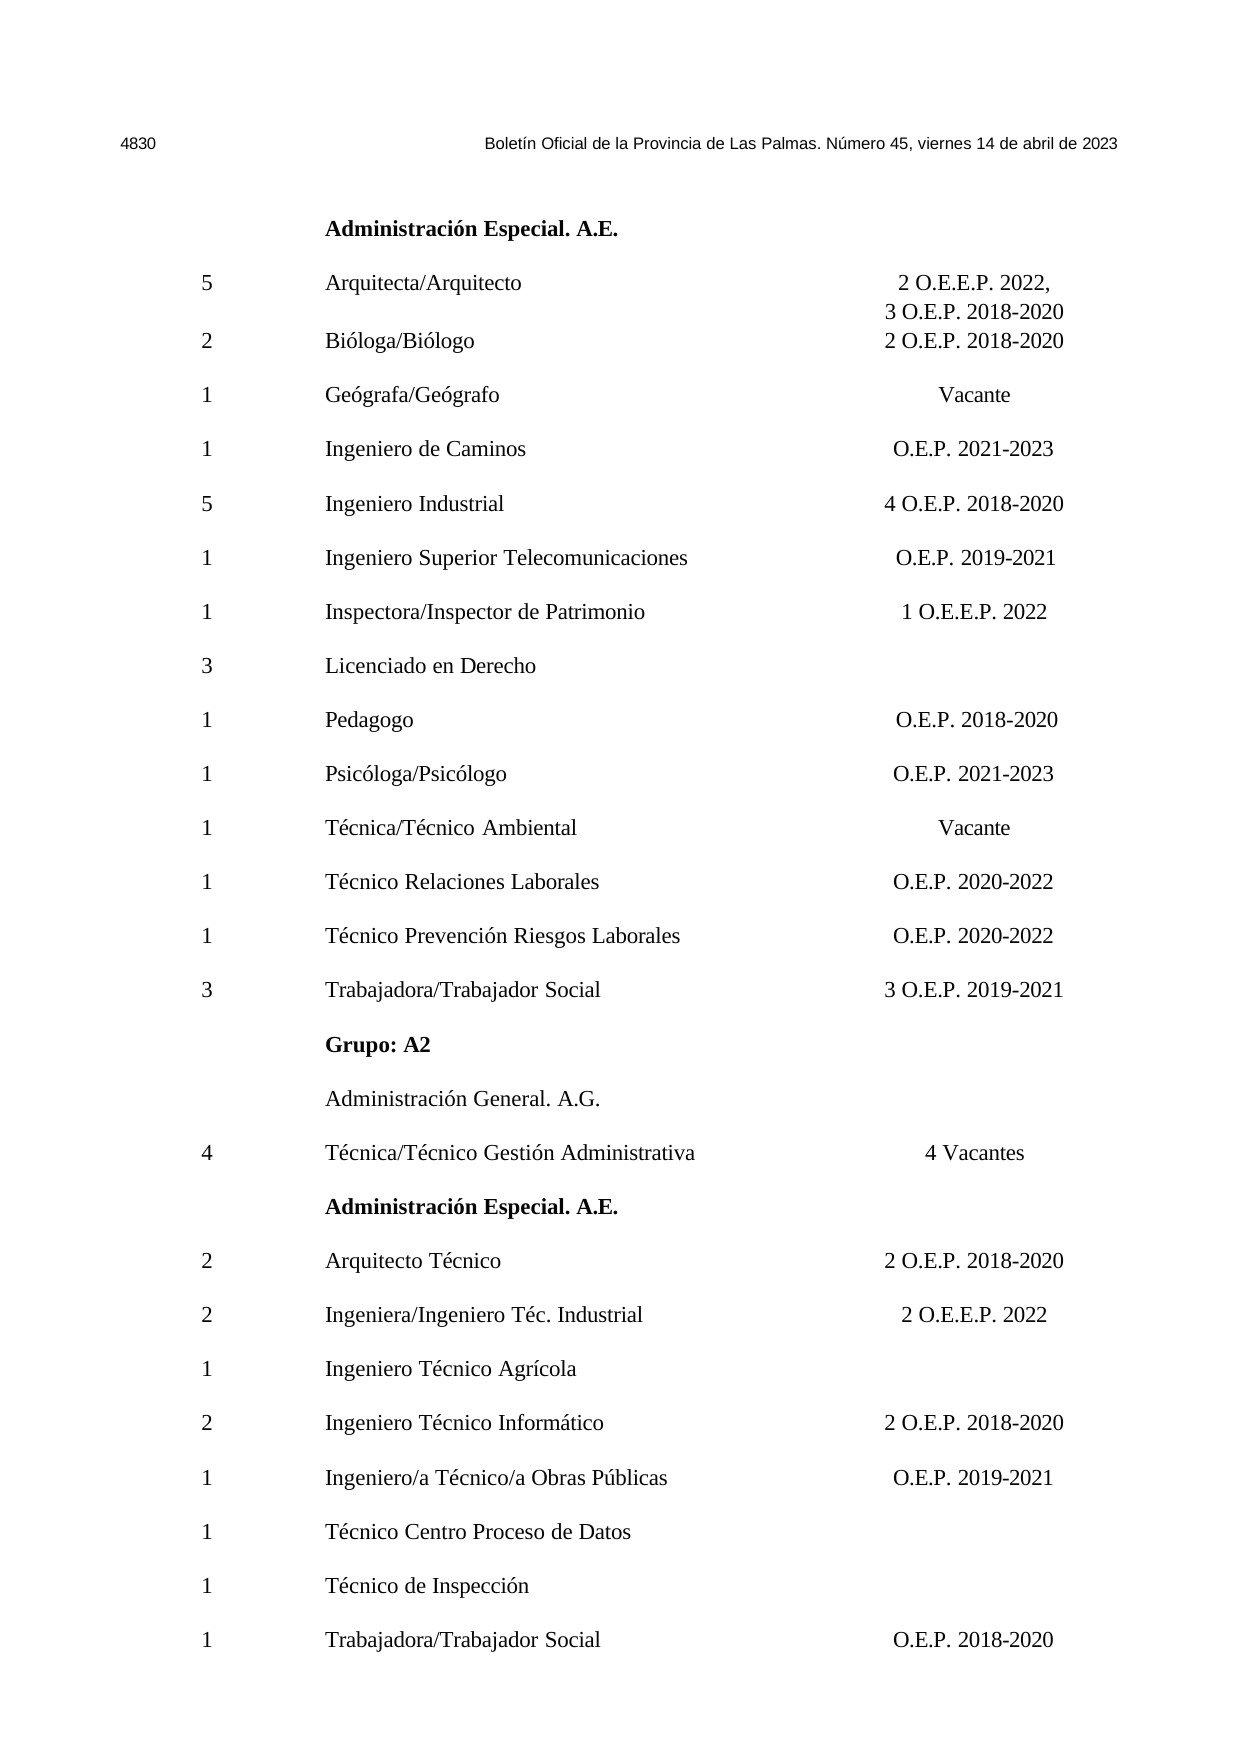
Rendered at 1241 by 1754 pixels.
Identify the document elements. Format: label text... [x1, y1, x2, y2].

text 4 [201, 1139, 214, 1165]
text Trabajadora/Trabajador Social [325, 977, 606, 1003]
text Licenciado en Derecho [325, 652, 539, 678]
text O.E.P. 2021-2023 [893, 760, 1058, 787]
text 1 [201, 706, 214, 732]
text 1 [201, 760, 214, 787]
text 3 O.E.P. 2019-2021 [884, 977, 1066, 1003]
text O.E.P. 2019-2021 [893, 1463, 1058, 1490]
text 1 [201, 598, 214, 624]
text Técnica/Técnico Ambiental [325, 814, 582, 841]
text Bióloga/Biólogo [325, 327, 479, 353]
text 4 O.E.P. 2018-2020 [884, 489, 1066, 516]
text 4830 [120, 134, 159, 153]
text 1 [201, 1572, 214, 1598]
text Ingeniero Industrial [325, 489, 508, 516]
text 1 [201, 1518, 214, 1544]
text 2 O.E.P. 2018-2020 [882, 327, 1066, 353]
text Vacante [938, 381, 1013, 408]
text 2 [201, 1247, 214, 1273]
text Arquitecto Técnico [325, 1247, 504, 1273]
text 3 [201, 652, 214, 678]
text 2 O.E.P. 2018-2020 [884, 1409, 1066, 1436]
text 2 [201, 327, 214, 353]
text 1 [201, 381, 214, 408]
text O.E.P. 2018-2020 [893, 1626, 1058, 1652]
text 5 [201, 489, 214, 516]
text 3 O.E.P. 2018-2020 [882, 298, 1066, 324]
text Pedagogo [325, 706, 417, 732]
text 1 [201, 544, 214, 570]
text 5 [201, 269, 214, 295]
text 1 [201, 1626, 214, 1652]
text 3 [201, 977, 214, 1003]
text 1 [201, 1355, 214, 1382]
text Administración Especial. A.E. [325, 215, 622, 241]
text 2 O.E.E.P. 2022 [901, 1301, 1049, 1328]
text Arquitecta/Arquitecto [325, 269, 528, 295]
text O.E.P. 2020-2022 [893, 922, 1058, 949]
text Técnica/Técnico Gestión Administrativa [325, 1139, 698, 1165]
text Grupo: A2 [325, 1031, 433, 1057]
text Técnico Centro Proceso de Datos [325, 1518, 633, 1544]
text 2 [201, 1301, 214, 1328]
text Geógrafa/Geógrafo [325, 381, 505, 408]
text 2 [201, 1409, 214, 1436]
text 1 [201, 922, 214, 949]
text Psicóloga/Psicólogo [325, 760, 513, 787]
text Ingeniero/a Técnico/a Obras Públicas [325, 1463, 671, 1490]
text Vacante [938, 814, 1012, 841]
text Ingeniero Técnico Agrícola [325, 1355, 580, 1382]
text Técnico de Inspección [325, 1572, 533, 1598]
text 1 O.E.E.P. 2022 [901, 598, 1049, 624]
text 1 [201, 436, 214, 462]
text O.E.P. 2021-2023 [893, 436, 1058, 462]
text Boletín Oficial de la Provincia de Las Palmas. Número 45, viernes 14 de abril de 2023 [484, 134, 1120, 153]
text Ingeniera/Ingeniero Téc. Industrial [325, 1301, 647, 1328]
text 4 Vacantes [925, 1139, 1026, 1165]
text Trabajadora/Trabajador Social [325, 1626, 606, 1652]
text 1 [201, 1463, 214, 1490]
text Administración General. A.G. [325, 1085, 604, 1111]
text 2 O.E.P. 2018-2020 [884, 1247, 1066, 1273]
text Administración Especial. A.E. [325, 1193, 622, 1219]
text 1 [201, 868, 214, 895]
text Técnico Relaciones Laborales [325, 868, 603, 895]
text 1 [201, 814, 214, 841]
text Técnico Prevención Riesgos Laborales [325, 922, 683, 949]
text O.E.P. 2020-2022 [893, 868, 1058, 895]
text Ingeniero Técnico Informático [325, 1409, 608, 1436]
text O.E.P. 2018-2020 [896, 706, 1061, 732]
text Ingeniero Superior Telecomunicaciones [325, 544, 692, 570]
text O.E.P. 2019-2021 [896, 544, 1061, 570]
text Ingeniero de Caminos [325, 436, 529, 462]
text 2 O.E.E.P. 2022, [882, 269, 1066, 295]
text Inspectora/Inspector de Patrimonio [325, 598, 648, 624]
